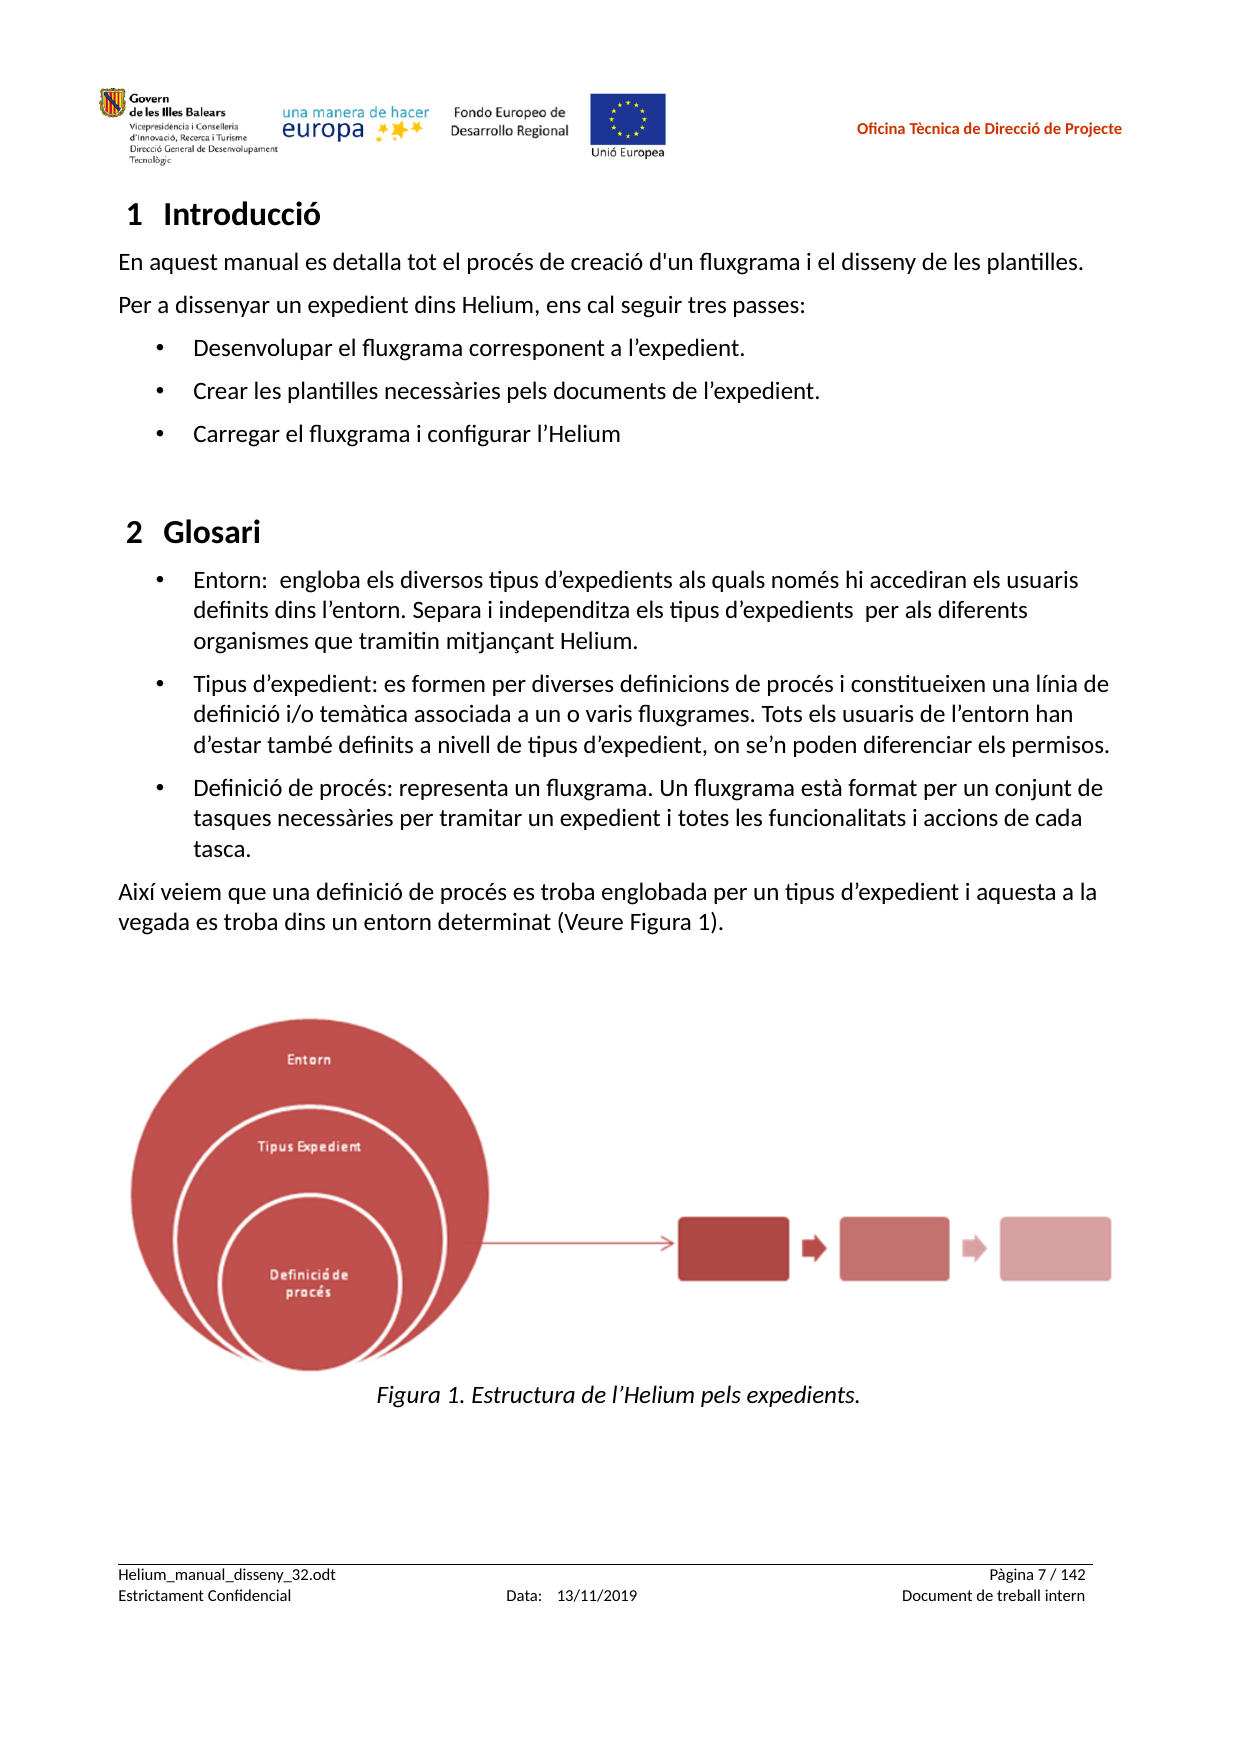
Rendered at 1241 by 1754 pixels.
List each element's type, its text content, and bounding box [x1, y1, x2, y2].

text Figura 1. Estructura de l’Helium pels expedients. [118, 1380, 1122, 1410]
list Carregar el fluxgrama i configurar l’Helium [156, 418, 1122, 449]
picture [118, 1005, 1123, 1380]
subtitle Glosari [118, 510, 1122, 551]
list Definició de procés: representa un fluxgrama. Un fluxgrama està format per un conjunt de tasques necessàries per tramitar un expedient i totes les funcionalitats i accions de cada tasca. [156, 772, 1122, 863]
list Entorn: engloba els diversos tipus d’expedients als quals només hi accediran els usuaris definits dins l’entorn. Separa i independitza els tipus d’expedients per als diferents organismes que tramitin mitjançant Helium. [156, 564, 1122, 655]
text Així veiem que una definició de procés es troba englobada per un tipus d’expedient i aquesta a la vegada es troba dins un entorn determinat (Veure Figura 1). [118, 876, 1122, 937]
list Desenvolupar el fluxgrama corresponent a l’expedient. [156, 332, 1122, 363]
picture [99, 87, 668, 166]
text Per a dissenyar un expedient dins Helium, ens cal seguir tres passes: [118, 289, 1122, 320]
list Crear les plantilles necessàries pels documents de l’expedient. [156, 375, 1122, 406]
text En aquest manual es detalla tot el procés de creació d'un fluxgrama i el disseny de les plantilles. [118, 246, 1122, 277]
list Tipus d’expedient: es formen per diverses definicions de procés i constitueixen una línia de definició i/o temàtica associada a un o varis fluxgrames. Tots els usuaris de l’entorn han d’estar també definits a nivell de tipus d’expedient, on se’n poden diferenciar els permisos. [156, 668, 1122, 759]
subtitle Introducció [118, 193, 1122, 234]
